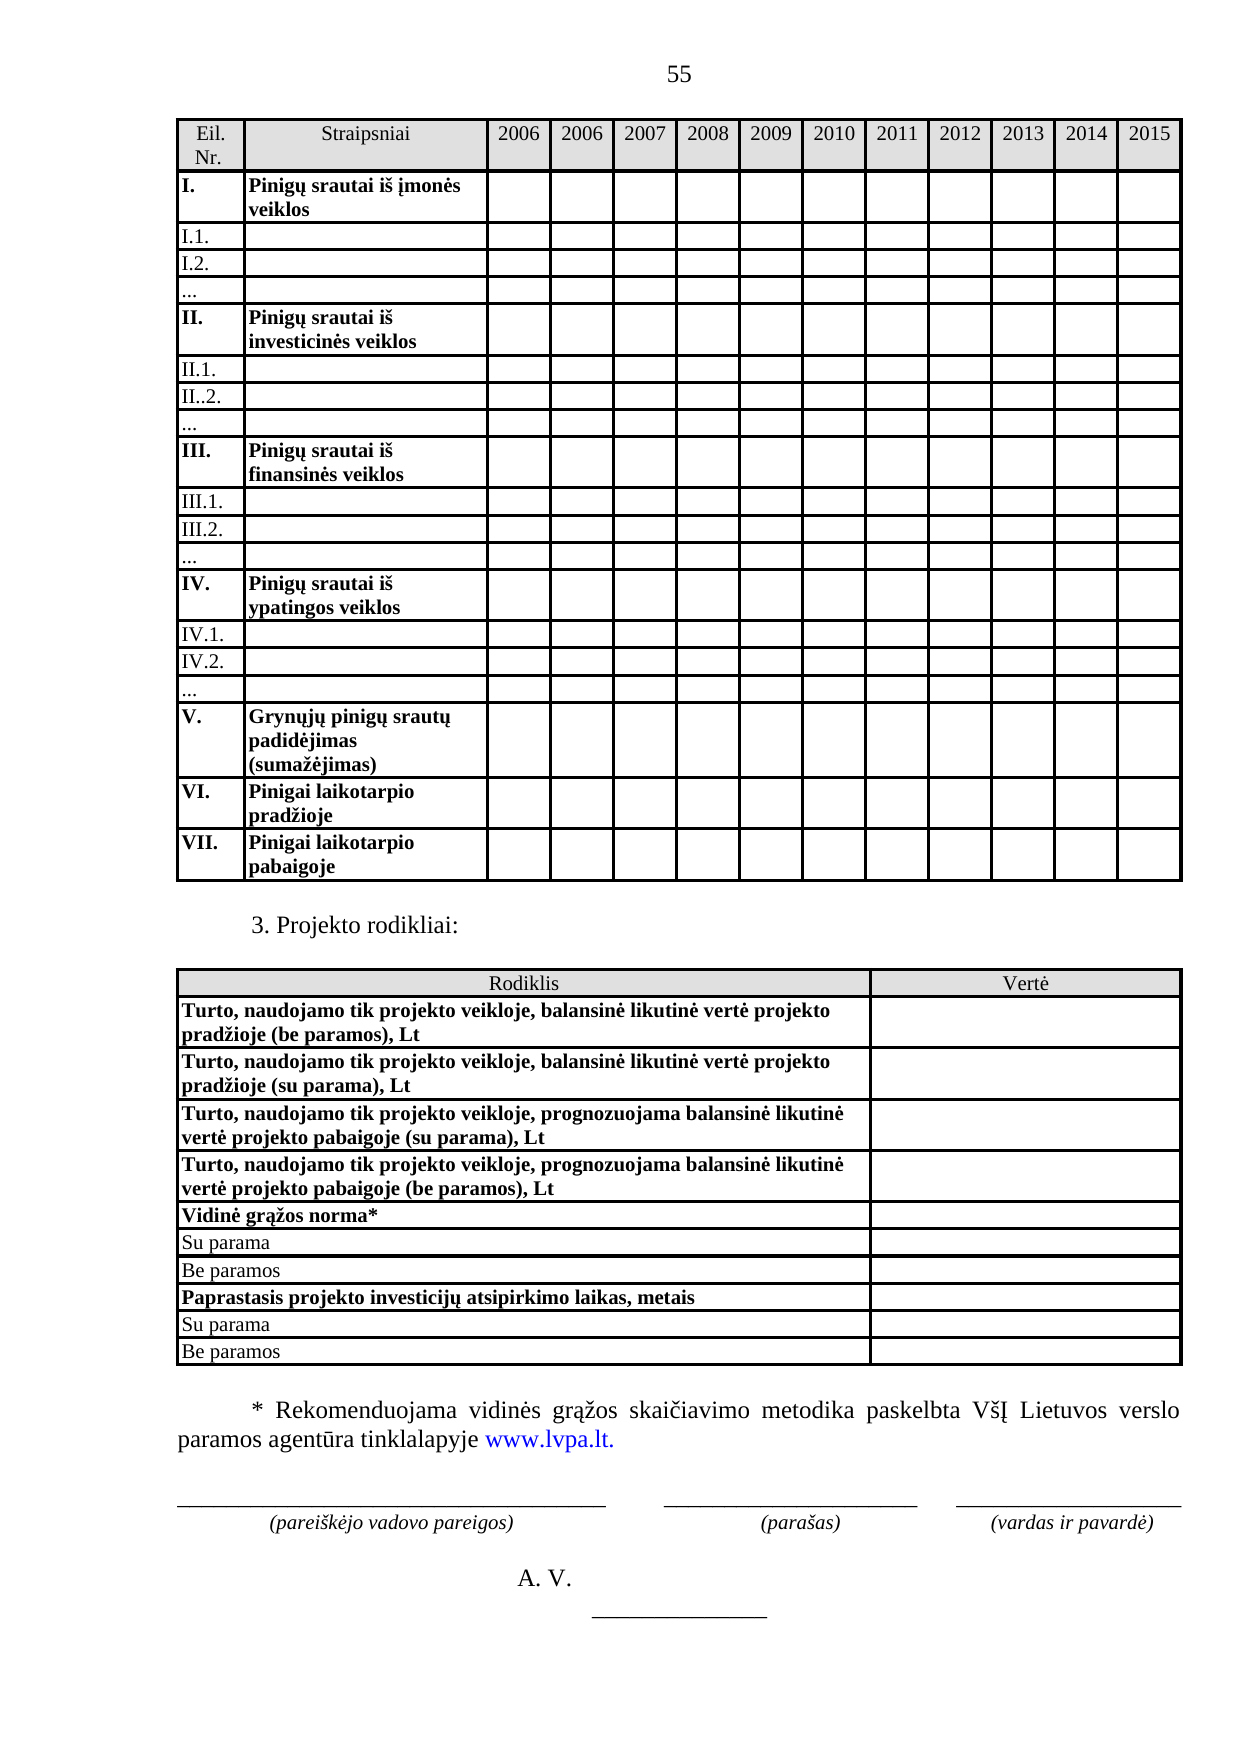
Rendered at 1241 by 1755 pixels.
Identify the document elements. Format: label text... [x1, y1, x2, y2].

table_cell [993, 173, 1053, 221]
table_cell [1119, 571, 1179, 619]
table_cell [489, 830, 549, 878]
table_cell [552, 779, 612, 827]
table_cell [741, 438, 801, 486]
table_cell [678, 438, 738, 486]
table_cell [804, 830, 864, 878]
table_cell [930, 704, 990, 776]
table_cell [804, 305, 864, 353]
table_cell [930, 779, 990, 827]
table_cell [993, 830, 1053, 878]
table_header 2007 [615, 121, 675, 169]
table_header Eil. Nr. [179, 121, 243, 169]
table_cell [615, 438, 675, 486]
table_cell II. [179, 305, 243, 353]
table_cell [678, 830, 738, 878]
table_cell [930, 438, 990, 486]
table_cell [1056, 779, 1116, 827]
table_header 2010 [804, 121, 864, 169]
table_cell [993, 305, 1053, 353]
table_cell [678, 571, 738, 619]
table_cell [678, 704, 738, 776]
table_cell [741, 779, 801, 827]
table_header 2013 [993, 121, 1053, 169]
table_header 2012 [930, 121, 990, 169]
table_cell [489, 305, 549, 353]
table_cell [552, 704, 612, 776]
table_cell [867, 173, 927, 221]
table_cell [741, 830, 801, 878]
text 3. Projekto rodikliai: [177, 910, 1181, 939]
table_cell [930, 173, 990, 221]
table_cell [867, 830, 927, 878]
table_header Vertė [872, 971, 1179, 995]
table_cell [1119, 173, 1179, 221]
table_cell [741, 704, 801, 776]
text A. V. [443, 1563, 1181, 1592]
table_cell [552, 571, 612, 619]
table_cell [930, 830, 990, 878]
table_cell [867, 438, 927, 486]
text * Rekomenduojama vidinės grąžos skaičiavimo metodika paskelbta VšĮ Lietuvos verslo paramos agentūra tinklalapyje www.lvpa.lt. [177, 1395, 1181, 1452]
table_cell [804, 571, 864, 619]
table_cell [615, 173, 675, 221]
table_cell IV. [179, 571, 243, 619]
table_cell [804, 438, 864, 486]
table_cell [1056, 173, 1116, 221]
table_cell [1119, 830, 1179, 878]
table_cell [1056, 571, 1116, 619]
table_cell [678, 305, 738, 353]
table_cell [867, 305, 927, 353]
table_cell [872, 1101, 1179, 1149]
table_cell [930, 305, 990, 353]
table_cell [804, 704, 864, 776]
table_cell [1119, 779, 1179, 827]
table_cell [1119, 438, 1179, 486]
table_cell [615, 779, 675, 827]
table_cell [867, 571, 927, 619]
table_header 2011 [867, 121, 927, 169]
table_cell [993, 438, 1053, 486]
table_header Rodiklis [179, 971, 869, 995]
table_cell [552, 173, 612, 221]
table_cell [1056, 438, 1116, 486]
table_cell [867, 779, 927, 827]
table_cell [615, 571, 675, 619]
table_cell [489, 571, 549, 619]
table_cell [489, 704, 549, 776]
table_cell [678, 173, 738, 221]
table_cell [993, 779, 1053, 827]
table_cell [489, 779, 549, 827]
table_header 2014 [1056, 121, 1116, 169]
table_cell [1056, 830, 1116, 878]
table_cell [741, 571, 801, 619]
table_cell [615, 305, 675, 353]
table_cell [1119, 704, 1179, 776]
table_cell [1056, 305, 1116, 353]
text ______________ [177, 1592, 1181, 1620]
table_cell III. [179, 438, 243, 486]
table_header 2009 [741, 121, 801, 169]
table_cell [552, 830, 612, 878]
table_cell I. [179, 173, 243, 221]
table_cell [615, 704, 675, 776]
table_cell [552, 438, 612, 486]
table_cell [615, 830, 675, 878]
table_header 2006 [552, 121, 612, 169]
table_cell [489, 173, 549, 221]
table_cell [1119, 305, 1179, 353]
table_cell V. [179, 704, 243, 776]
table_cell [872, 1152, 1179, 1200]
table_cell [872, 998, 1179, 1046]
table_cell [993, 704, 1053, 776]
table_header 2008 [678, 121, 738, 169]
table_cell [804, 779, 864, 827]
text (pareiškėjo vadovo pareigos) (parašas) (vardas ir pavardė) [177, 1510, 1181, 1534]
table_cell VII. [179, 830, 243, 878]
table_cell [930, 571, 990, 619]
table_cell [804, 173, 864, 221]
table_cell [741, 305, 801, 353]
table_cell [678, 779, 738, 827]
table_header 2015 [1119, 121, 1179, 169]
table_cell [872, 1049, 1179, 1097]
table_cell [741, 173, 801, 221]
table_cell [1056, 704, 1116, 776]
table_cell [867, 704, 927, 776]
table_cell [489, 438, 549, 486]
table_cell VI. [179, 779, 243, 827]
table_cell [552, 305, 612, 353]
table_header Straipsniai [246, 121, 486, 169]
table_cell [993, 571, 1053, 619]
table_header 2006 [489, 121, 549, 169]
